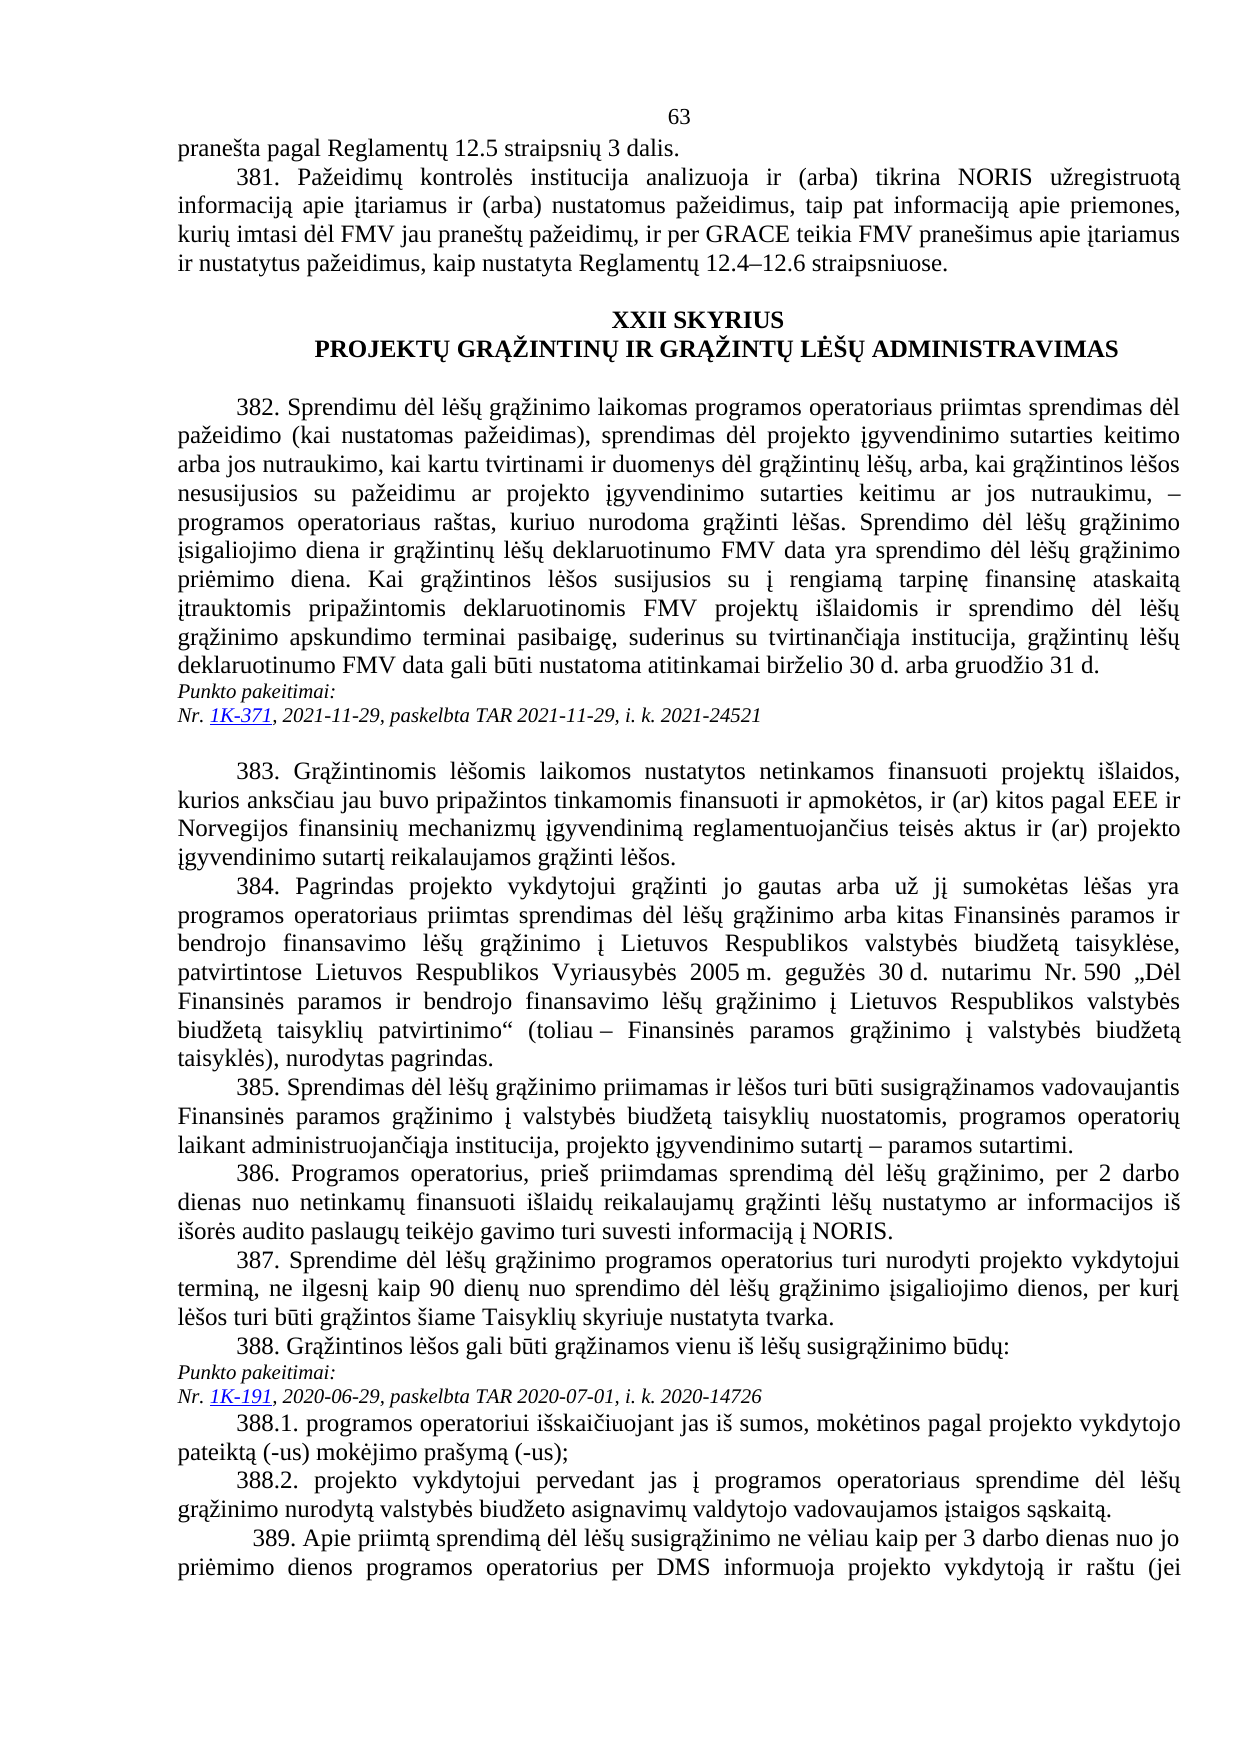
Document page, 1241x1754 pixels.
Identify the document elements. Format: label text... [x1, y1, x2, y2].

text 382. Sprendimu dėl lėšų grąžinimo laikomas programos operatoriaus priimtas sprendimas dėl pažeidimo (kai nustatomas pažeidimas), sprendimas dėl projekto įgyvendinimo sutarties keitimo arba jos nutraukimo, kai kartu tvirtinami ir duomenys dėl grąžintinų lėšų, arba, kai grąžintinos lėšos nesusijusios su pažeidimu ar projekto įgyvendinimo sutarties keitimu ar jos nutraukimu, – programos operatoriaus raštas, kuriuo nurodoma grąžinti lėšas. Sprendimo dėl lėšų grąžinimo įsigaliojimo diena ir grąžintinų lėšų deklaruotinumo FMV data yra sprendimo dėl lėšų grąžinimo priėmimo diena. Kai grąžintinos lėšos susijusios su į rengiamą tarpinę finansinę ataskaitą įtrauktomis pripažintomis deklaruotinomis FMV projektų išlaidomis ir sprendimo dėl lėšų grąžinimo apskundimo terminai pasibaigę, suderinus su tvirtinančiąja institucija, grąžintinų lėšų deklaruotinumo FMV data gali būti nustatoma atitinkamai birželio 30 d. arba gruodžio 31 d. [177, 392, 1181, 679]
text 383. Grąžintinomis lėšomis laikomos nustatytos netinkamos finansuoti projektų išlaidos, kurios anksčiau jau buvo pripažintos tinkamomis finansuoti ir apmokėtos, ir (ar) kitos pagal EEE ir Norvegijos finansinių mechanizmų įgyvendinimą reglamentuojančius teisės aktus ir (ar) projekto įgyvendinimo sutartį reikalaujamos grąžinti lėšos. [177, 756, 1181, 871]
text 384. Pagrindas projekto vykdytojui grąžinti jo gautas arba už jį sumokėtas lėšas yra programos operatoriaus priimtas sprendimas dėl lėšų grąžinimo arba kitas Finansinės paramos ir bendrojo finansavimo lėšų grąžinimo į Lietuvos Respublikos valstybės biudžetą taisyklėse, patvirtintose Lietuvos Respublikos Vyriausybės 2005 m. gegužės 30 d. nutarimu Nr. 590 „Dėl Finansinės paramos ir bendrojo finansavimo lėšų grąžinimo į Lietuvos Respublikos valstybės biudžetą taisyklių patvirtinimo“ (toliau – Finansinės paramos grąžinimo į valstybės biudžetą taisyklės), nurodytas pagrindas. [177, 871, 1181, 1072]
text Punkto pakeitimai: [177, 679, 1181, 703]
text Nr. 1K-371, 2021-11-29, paskelbta TAR 2021-11-29, i. k. 2021-24521 [177, 703, 1181, 727]
text 386. Programos operatorius, prieš priimdamas sprendimą dėl lėšų grąžinimo, per 2 darbo dienas nuo netinkamų finansuoti išlaidų reikalaujamų grąžinti lėšų nustatymo ar informacijos iš išorės audito paslaugų teikėjo gavimo turi suvesti informaciją į NORIS. [177, 1158, 1181, 1245]
text 385. Sprendimas dėl lėšų grąžinimo priimamas ir lėšos turi būti susigrąžinamos vadovaujantis Finansinės paramos grąžinimo į valstybės biudžetą taisyklių nuostatomis, programos operatorių laikant administruojančiąja institucija, projekto įgyvendinimo sutartį – paramos sutartimi. [177, 1072, 1181, 1158]
text 387. Sprendime dėl lėšų grąžinimo programos operatorius turi nurodyti projekto vykdytojui terminą, ne ilgesnį kaip 90 dienų nuo sprendimo dėl lėšų grąžinimo įsigaliojimo dienos, per kurį lėšos turi būti grąžintos šiame Taisyklių skyriuje nustatyta tvarka. [177, 1245, 1181, 1331]
text 388. Grąžintinos lėšos gali būti grąžinamos vienu iš lėšų susigrąžinimo būdų: [177, 1331, 1181, 1360]
text pranešta pagal Reglamentų 12.5 straipsnių 3 dalis. [177, 133, 1181, 162]
text 389. Apie priimtą sprendimą dėl lėšų susigrąžinimo ne vėliau kaip per 3 darbo dienas nuo jo priėmimo dienos programos operatorius per DMS informuoja projekto vykdytoją ir raštu (jei [177, 1523, 1181, 1580]
text Nr. 1K-191, 2020-06-29, paskelbta TAR 2020-07-01, i. k. 2020-14726 [177, 1384, 1181, 1408]
text 381. Pažeidimų kontrolės institucija analizuoja ir (arba) tikrina NORIS užregistruotą informaciją apie įtariamus ir (arba) nustatomus pažeidimus, taip pat informaciją apie priemones, kurių imtasi dėl FMV jau praneštų pažeidimų, ir per GRACE teikia FMV pranešimus apie įtariamus ir nustatytus pažeidimus, kaip nustatyta Reglamentų 12.4–12.6 straipsniuose. [177, 162, 1181, 277]
text 388.2. projekto vykdytojui pervedant jas į programos operatoriaus sprendime dėl lėšų grąžinimo nurodytą valstybės biudžeto asignavimų valdytojo vadovaujamos įstaigos sąskaitą. [177, 1465, 1181, 1523]
text Punkto pakeitimai: [177, 1360, 1181, 1384]
text PROJEKTŲ GRĄŽINTINŲ IR GRĄŽINTŲ LĖŠŲ ADMINISTRAVIMAS [252, 334, 1181, 363]
text XXII SKYRIUS [215, 305, 1181, 334]
text 388.1. programos operatoriui išskaičiuojant jas iš sumos, mokėtinos pagal projekto vykdytojo pateiktą (-us) mokėjimo prašymą (-us); [177, 1408, 1181, 1465]
